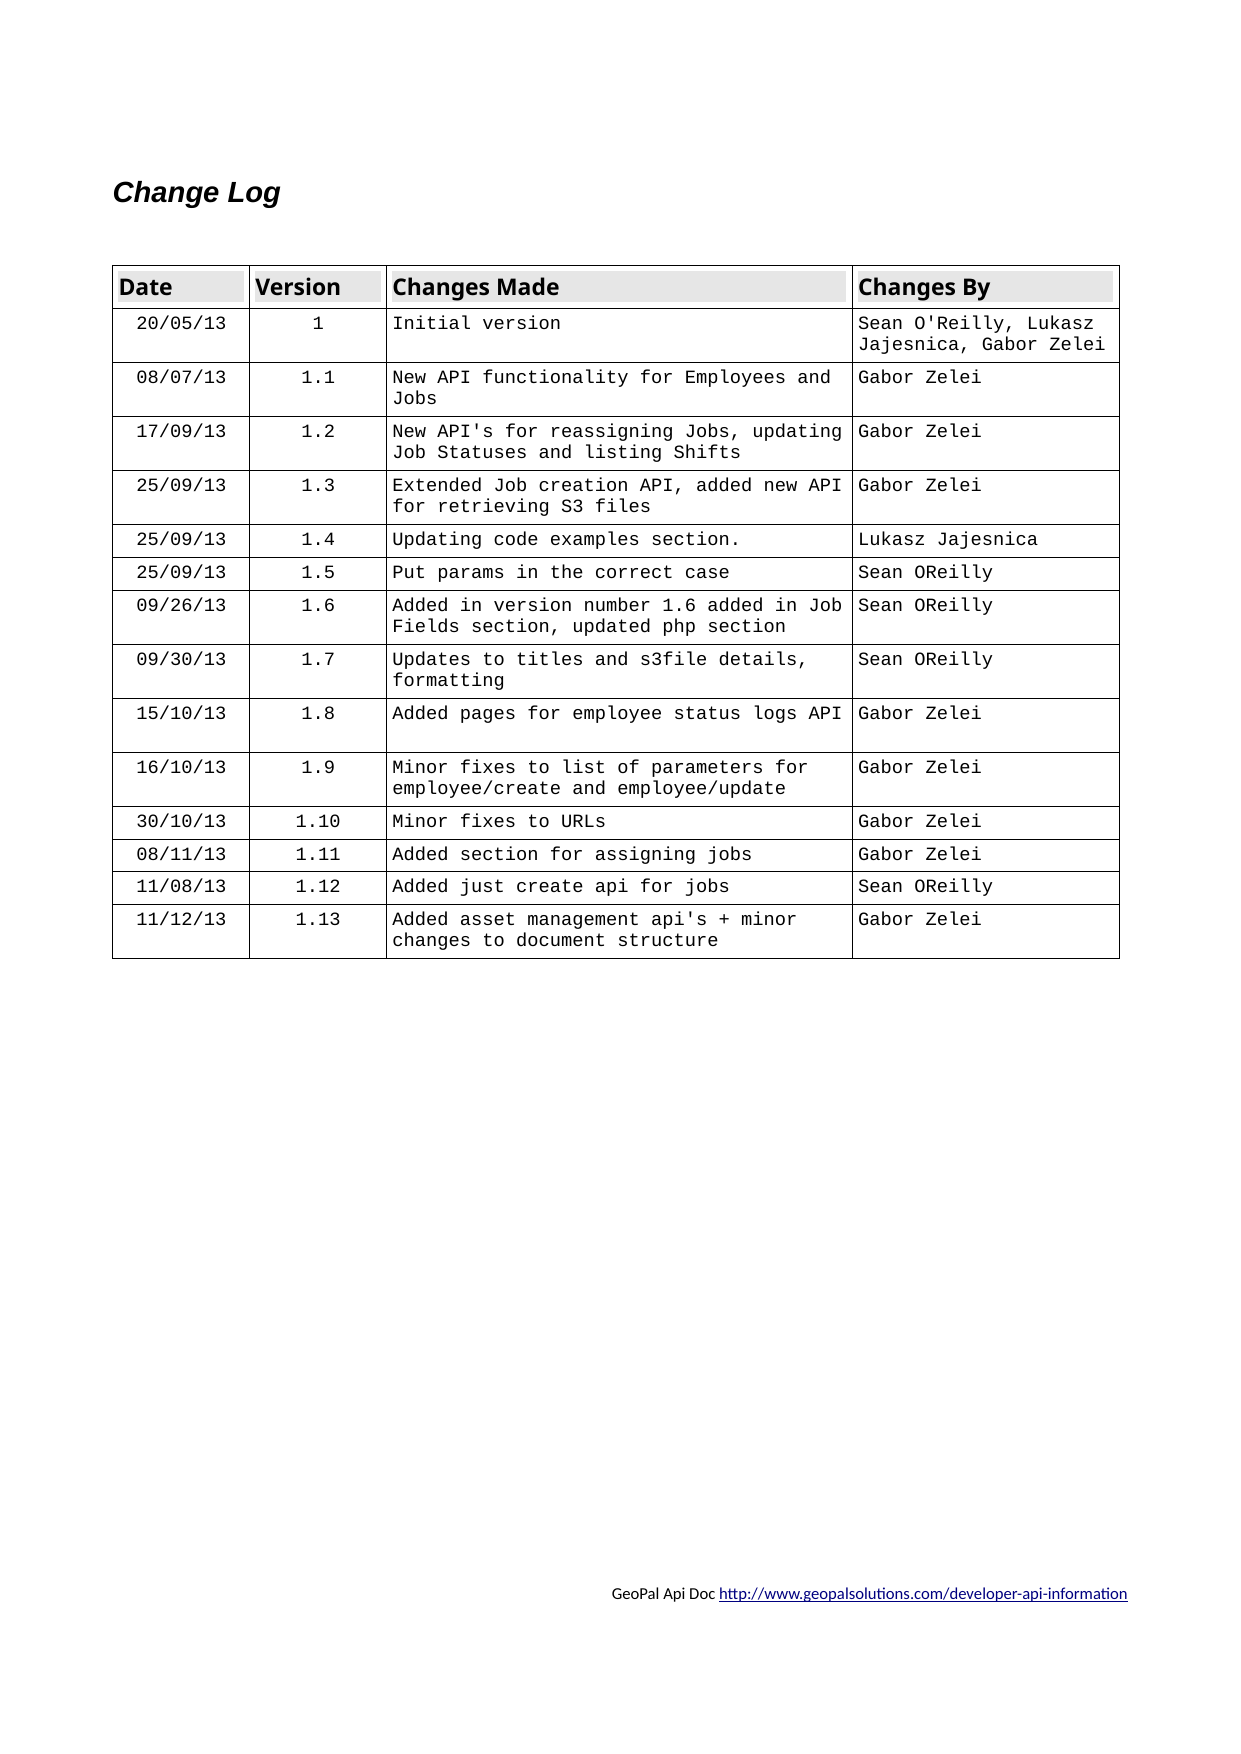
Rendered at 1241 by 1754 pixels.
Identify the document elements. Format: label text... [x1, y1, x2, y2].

table_cell Added pages for employee status logs API [387, 699, 852, 752]
table_cell 30/10/13 [113, 807, 249, 838]
table_cell 20/05/13 [113, 309, 249, 362]
table_cell Gabor Zelei [853, 699, 1119, 752]
table_cell 1.7 [250, 645, 386, 698]
table_cell 30/09/13 [113, 645, 249, 698]
table_cell 1.11 [250, 840, 386, 871]
table_cell Updates to titles and s3file details, formatting [387, 645, 852, 698]
table_cell 25/09/13 [113, 558, 249, 589]
table_header Changes By [853, 266, 1119, 308]
table_cell Minor fixes to URLs [387, 807, 852, 838]
table_cell Lukasz Jajesnica [853, 525, 1119, 557]
table_cell 16/10/13 [113, 753, 249, 806]
table_cell Put params in the correct case [387, 558, 852, 589]
table_header Date [113, 266, 249, 308]
table_cell 1.10 [250, 807, 386, 838]
table_cell Sean OReilly [853, 591, 1119, 643]
table_cell 1.2 [250, 417, 386, 470]
table_cell 17/09/13 [113, 417, 249, 470]
table_cell Gabor Zelei [853, 905, 1119, 958]
table_cell Added just create api for jobs [387, 872, 852, 904]
table_cell 1.1 [250, 363, 386, 416]
table_cell Added asset management api's + minor changes to document structure [387, 905, 852, 958]
table_cell Added in version number 1.6 added in Job Fields section, updated php section [387, 591, 852, 643]
table_cell Gabor Zelei [853, 840, 1119, 871]
table_cell 1 [250, 309, 386, 362]
table_cell Gabor Zelei [853, 753, 1119, 806]
table_cell New API functionality for Employees and Jobs [387, 363, 852, 416]
table_cell 25/09/13 [113, 525, 249, 557]
table_cell Gabor Zelei [853, 363, 1119, 416]
table_cell Updating code examples section. [387, 525, 852, 557]
table_cell 08/07/13 [113, 363, 249, 416]
table_cell Sean OReilly [853, 645, 1119, 698]
table_cell 1.8 [250, 699, 386, 752]
table_cell 08/11/13 [113, 840, 249, 871]
table_cell 1.3 [250, 471, 386, 524]
table_cell 1.12 [250, 872, 386, 904]
table_cell Sean OReilly [853, 872, 1119, 904]
table_cell 25/09/13 [113, 471, 249, 524]
table_cell Extended Job creation API, added new API for retrieving S3 files [387, 471, 852, 524]
table_cell 1.6 [250, 591, 386, 643]
table_cell Sean O'Reilly, Lukasz Jajesnica, Gabor Zelei [853, 309, 1119, 362]
table_cell Initial version [387, 309, 852, 362]
table_cell 26/09/13 [113, 591, 249, 643]
table_cell 1.13 [250, 905, 386, 958]
table_cell 1.4 [250, 525, 386, 557]
table_cell 1.5 [250, 558, 386, 589]
table_cell Minor fixes to list of parameters for employee/create and employee/update [387, 753, 852, 806]
table_cell Gabor Zelei [853, 807, 1119, 838]
table_cell Gabor Zelei [853, 471, 1119, 524]
table_cell 1.9 [250, 753, 386, 806]
table_header Changes Made [387, 266, 852, 308]
table_cell New API's for reassigning Jobs, updating Job Statuses and listing Shifts [387, 417, 852, 470]
table_cell Sean OReilly [853, 558, 1119, 589]
table_cell 12/11/13 [113, 905, 249, 958]
table_header Version [250, 266, 386, 308]
table_cell Added section for assigning jobs [387, 840, 852, 871]
table_cell 08/11/13 [113, 872, 249, 904]
table_cell Gabor Zelei [853, 417, 1119, 470]
subtitle Change Log [112, 175, 1128, 208]
table_cell 15/10/13 [113, 699, 249, 752]
